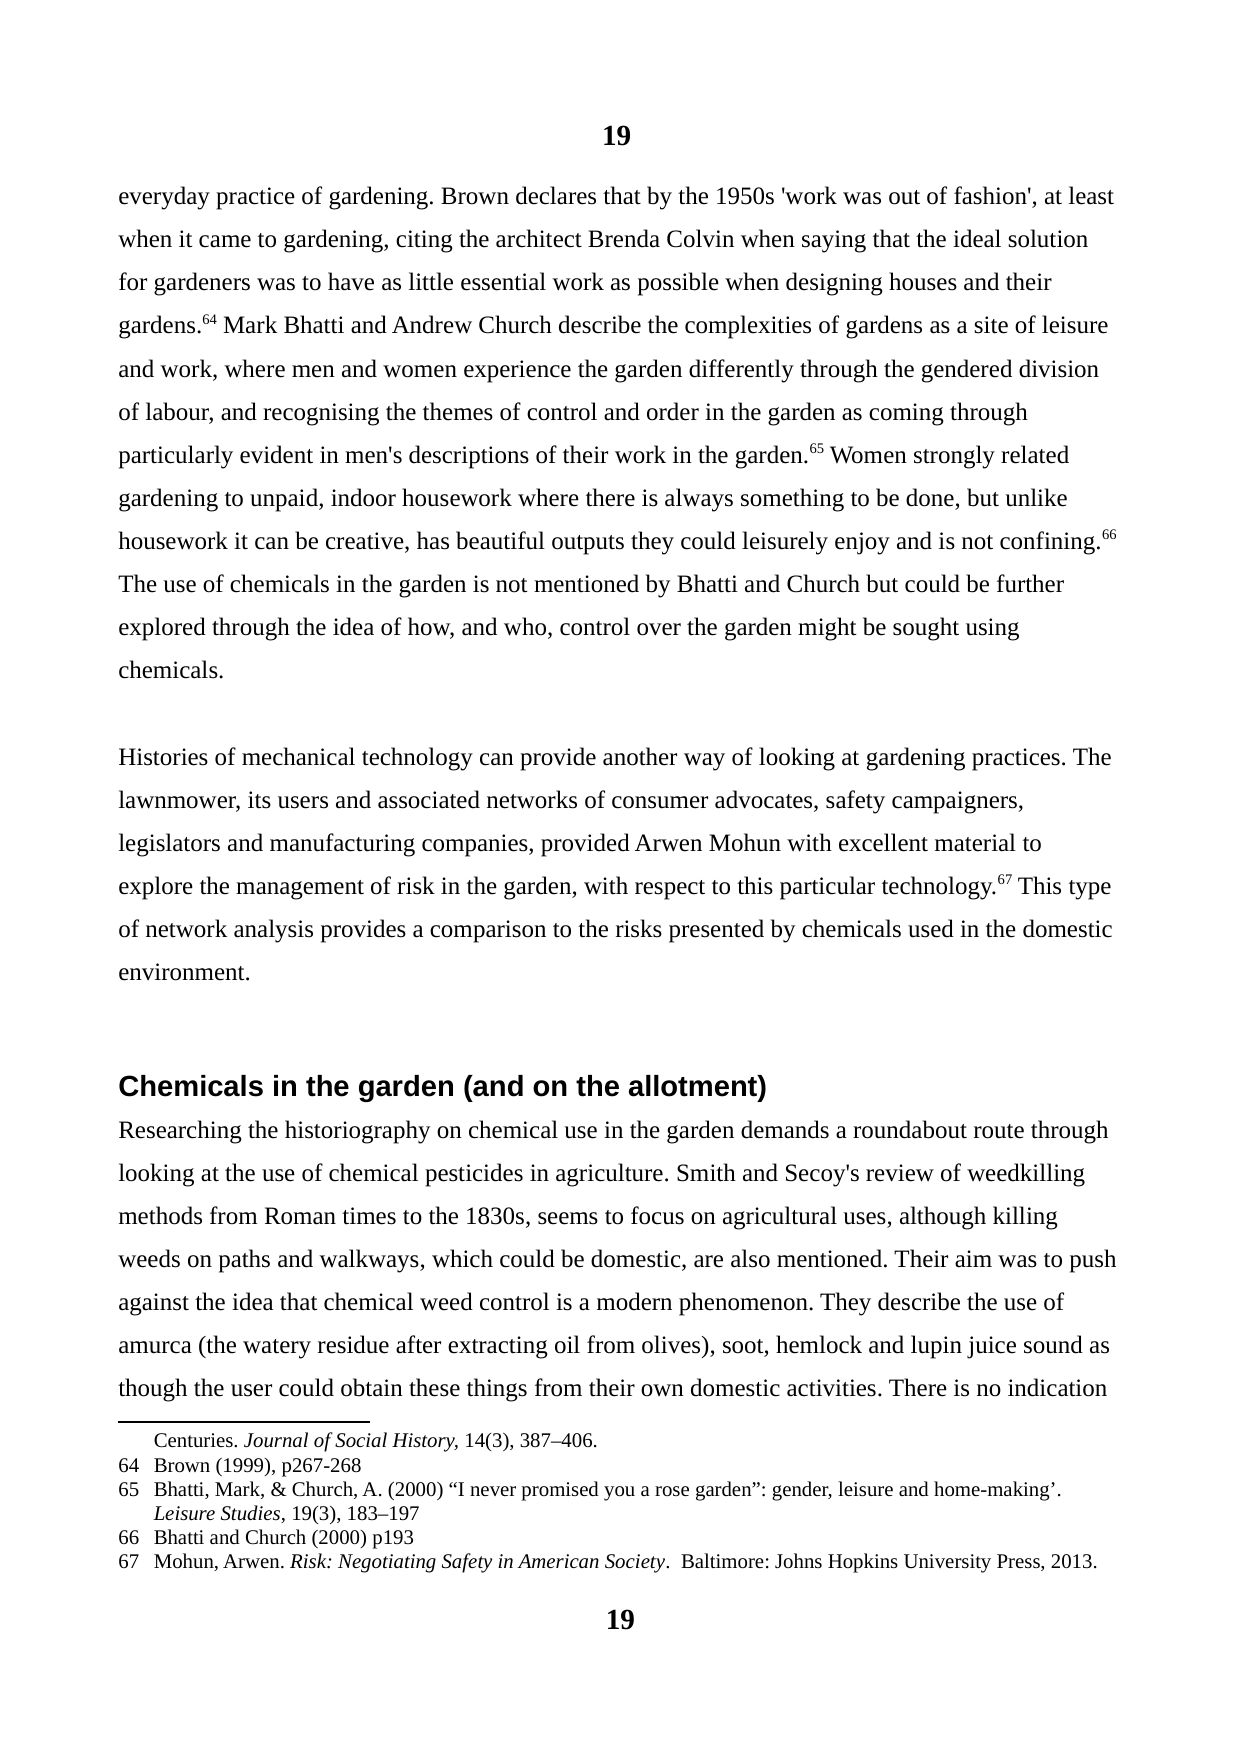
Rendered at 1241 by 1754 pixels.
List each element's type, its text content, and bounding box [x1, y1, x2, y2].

text Histories of mechanical technology can provide another way of looking at gardening practices. The lawnmower, its users and associated networks of consumer advocates, safety campaigners, legislators and manufacturing companies, provided Arwen Mohun with excellent material to explore the management of risk in the garden, with respect to this particular technology. This type of network analysis provides a comparison to the risks presented by chemicals used in the domestic environment. [118, 742, 1122, 986]
text Bhatti and Church (2000) p193 [118, 1525, 1122, 1549]
text Mohun, Arwen. Risk: Negotiating Safety in American Society. Baltimore: Johns Hopkins University Press, 2013. [118, 1549, 1122, 1573]
text Brown (1999), p267-268 [118, 1452, 1122, 1477]
text everyday practice of gardening. Brown declares that by the 1950s 'work was out of fashion', at least when it came to gardening, citing the architect Brenda Colvin when saying that the ideal solution for gardeners was to have as little essential work as possible when designing houses and their gardens. Mark Bhatti and Andrew Church describe the complexities of gardens as a site of leisure and work, where men and women experience the garden differently through the gendered division of labour, and recognising the themes of control and order in the garden as coming through particularly evident in men's descriptions of their work in the garden. Women strongly related gardening to unpaid, indoor housework where there is always something to be done, but unlike housework it can be creative, has beautiful outputs they could leisurely enjoy and is not confining. The use of chemicals in the garden is not mentioned by Bhatti and Church but could be further explored through the idea of how, and who, control over the garden might be sought using chemicals. [118, 181, 1122, 684]
subtitle Chemicals in the garden (and on the allotment) [118, 1069, 1122, 1102]
text Bhatti, Mark, & Church, A. (2000) “I never promised you a rose garden”: gender, leisure and home-making’. Leisure Studies, 19(3), 183–197 [118, 1477, 1122, 1525]
text Centuries. Journal of Social History, 14(3), 387–406. [118, 1428, 1122, 1452]
text Researching the historiography on chemical use in the garden demands a roundabout route through looking at the use of chemical pesticides in agriculture. Smith and Secoy's review of weedkilling methods from Roman times to the 1830s, seems to focus on agricultural uses, although killing weeds on paths and walkways, which could be domestic, are also mentioned. Their aim was to push against the idea that chemical weed control is a modern phenomenon. They describe the use of amurca (the watery residue after extracting oil from olives), soot, hemlock and lupin juice sound as though the user could obtain these things from their own domestic activities. There is no indication [118, 1115, 1122, 1402]
